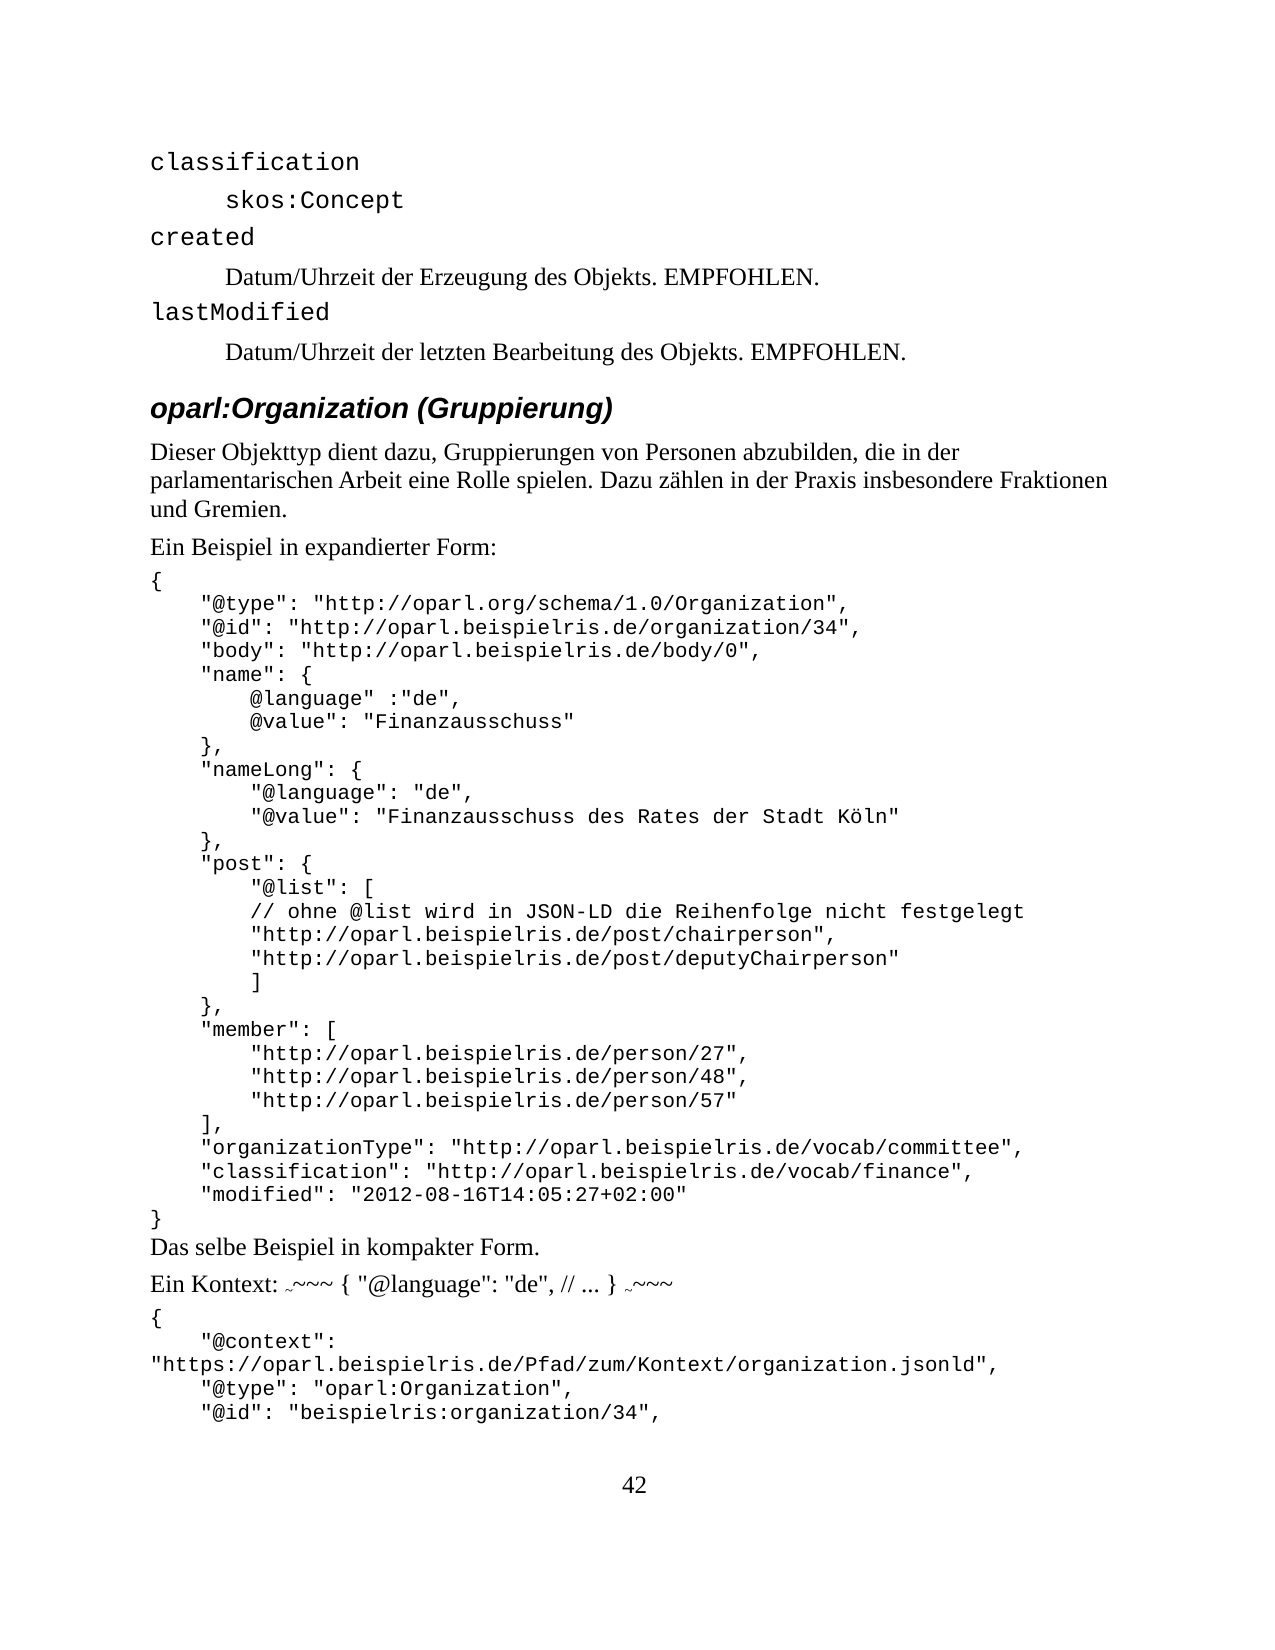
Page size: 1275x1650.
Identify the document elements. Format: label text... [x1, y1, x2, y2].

text "name": { [150, 664, 1125, 688]
text "@type": "http://oparl.org/schema/1.0/Organization", [150, 593, 1125, 617]
text "@context": "https://oparl.beispielris.de/Pfad/zum/Kontext/organization.jsonld", [150, 1331, 1125, 1378]
text created [150, 224, 1125, 253]
text { [150, 569, 1125, 593]
text Das selbe Beispiel in kompakter Form. [150, 1232, 1125, 1260]
text lastModified [150, 299, 1125, 328]
text }, [150, 995, 1125, 1019]
text "@id": "beispielris:organization/34", [150, 1402, 1125, 1425]
text ], [150, 1113, 1125, 1137]
text skos:Concept [225, 187, 1125, 216]
text "@language": "de", [150, 782, 1125, 806]
text "modified": "2012-08-16T14:05:27+02:00" [150, 1184, 1125, 1208]
subtitle oparl:Organization (Gruppierung) [150, 391, 1125, 424]
text } [150, 1208, 1125, 1232]
text Datum/Uhrzeit der Erzeugung des Objekts. EMPFOHLEN. [225, 262, 1125, 291]
text Ein Beispiel in expandierter Form: [150, 532, 1125, 561]
text "post": { [150, 853, 1125, 877]
text "organizationType": "http://oparl.beispielris.de/vocab/committee", [150, 1137, 1125, 1161]
text "classification": "http://oparl.beispielris.de/vocab/finance", [150, 1161, 1125, 1184]
text "http://oparl.beispielris.de/person/57" [150, 1090, 1125, 1113]
text }, [150, 830, 1125, 853]
text "@id": "http://oparl.beispielris.de/organization/34", [150, 617, 1125, 641]
text "body": "http://oparl.beispielris.de/body/0", [150, 641, 1125, 664]
text Datum/Uhrzeit der letzten Bearbeitung des Objekts. EMPFOHLEN. [225, 337, 1125, 366]
text "http://oparl.beispielris.de/person/48", [150, 1066, 1125, 1090]
text { [150, 1307, 1125, 1331]
text ] [150, 972, 1125, 995]
text classification [150, 150, 1125, 178]
text "@value": "Finanzausschuss des Rates der Stadt Köln" [150, 806, 1125, 830]
text "nameLong": { [150, 759, 1125, 782]
text // ohne @list wird in JSON-LD die Reihenfolge nicht festgelegt [150, 901, 1125, 924]
text Ein Kontext: ~~~~ { "@language": "de", // ... } ~~~~ [150, 1269, 1125, 1298]
text "@type": "oparl:Organization", [150, 1378, 1125, 1402]
text "http://oparl.beispielris.de/person/27", [150, 1042, 1125, 1066]
text }, [150, 735, 1125, 759]
text @value": "Finanzausschuss" [150, 711, 1125, 735]
text "http://oparl.beispielris.de/post/chairperson", [150, 924, 1125, 948]
text "http://oparl.beispielris.de/post/deputyChairperson" [150, 948, 1125, 972]
text @language" :"de", [150, 688, 1125, 711]
text "@list": [ [150, 877, 1125, 901]
text "member": [ [150, 1019, 1125, 1042]
text Dieser Objekttyp dient dazu, Gruppierungen von Personen abzubilden, die in der parlamentarischen Arbeit eine Rolle spielen. Dazu zählen in der Praxis insbesondere Fraktionen und Gremien. [150, 437, 1125, 523]
